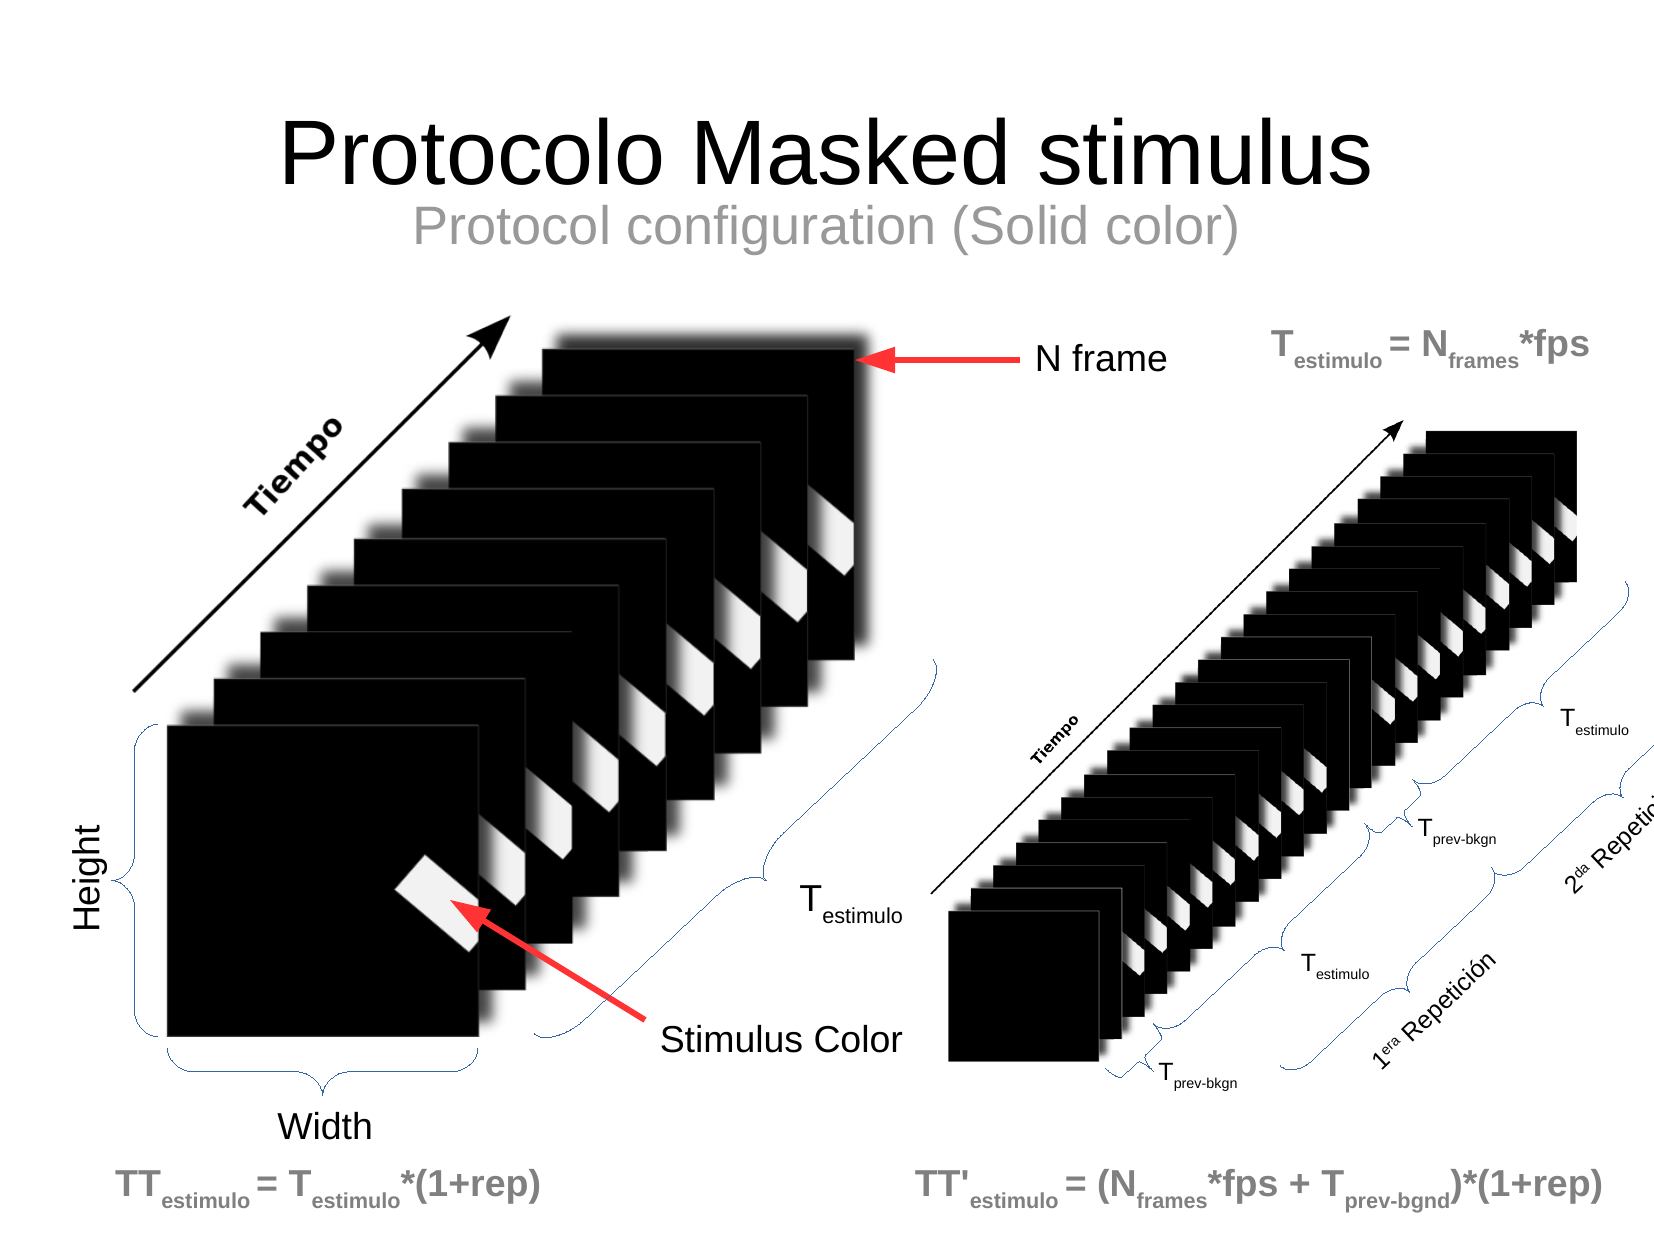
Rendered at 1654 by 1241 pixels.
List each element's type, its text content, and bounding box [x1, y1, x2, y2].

title Protocol configuration (Solid color) [82, 195, 1571, 257]
text_box Width [262, 1098, 388, 1155]
text_box Height [57, 810, 115, 948]
text_box 1era Repetición [1350, 929, 1518, 1092]
text_box Testimulo [784, 870, 918, 936]
title Protocolo Masked stimulus [82, 49, 1571, 195]
picture [132, 314, 883, 1037]
text_box 2da Repetición [1542, 777, 1654, 916]
text_box TT'estimulo = (Nframes*fps + Tprev-bgnd)*(1+rep) [900, 1155, 1619, 1221]
text_box Testimulo [1545, 696, 1644, 746]
text_box Testimulo [1286, 941, 1385, 991]
text_box Stimulus Color [645, 1011, 918, 1068]
text_box Testimulo = Nframes*fps [1256, 315, 1606, 381]
text_box Tprev-bkgn [1402, 806, 1512, 856]
text_box N frame [1020, 330, 1183, 387]
text_box TTestimulo = Testimulo*(1+rep) [100, 1155, 590, 1221]
text_box Tprev-bkgn [1143, 1050, 1253, 1100]
picture [930, 419, 1577, 1062]
